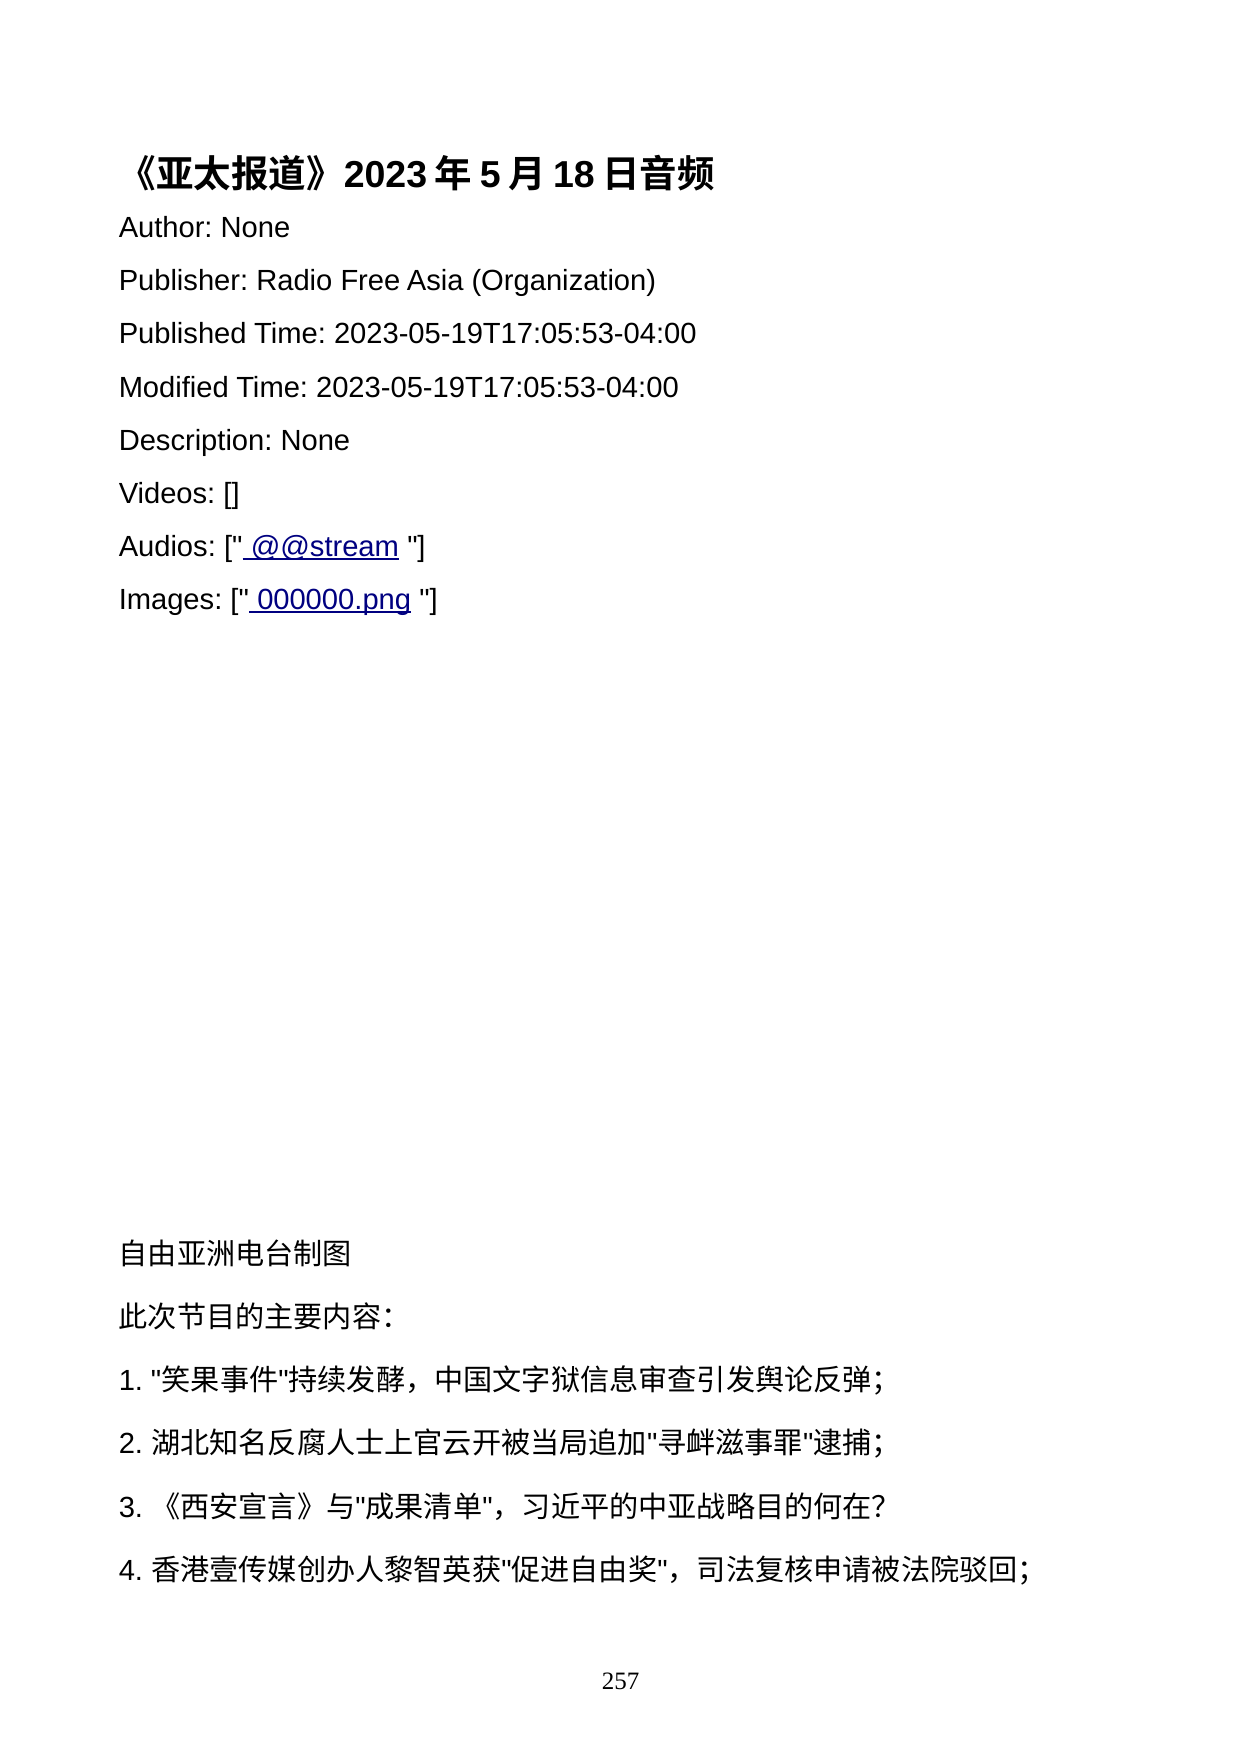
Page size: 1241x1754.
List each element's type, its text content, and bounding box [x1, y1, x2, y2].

text Videos: [] [118, 476, 1122, 509]
text 自由亚洲电台制图 [118, 635, 1122, 1273]
text 1. "笑果事件"持续发酵，中国文字狱信息审查引发舆论反弹； [118, 1357, 1122, 1399]
text Audios: [" @@stream "] [118, 529, 1122, 563]
text Author: None [118, 210, 1122, 244]
text 2. 湖北知名反腐人士上官云开被当局追加"寻衅滋事罪"逮捕； [118, 1420, 1122, 1462]
text Modified Time: 2023-05-19T17:05:53-04:00 [118, 370, 1122, 403]
text Description: None [118, 423, 1122, 456]
text 此次节目的主要内容： [118, 1294, 1122, 1336]
text 3. 《西安宣言》与"成果清单"，习近平的中亚战略目的何在？ [118, 1483, 1122, 1525]
subtitle 《亚太报道》2023年5月18日音频 [118, 143, 1122, 198]
text Published Time: 2023-05-19T17:05:53-04:00 [118, 317, 1122, 350]
text 4. 香港壹传媒创办人黎智英获"促进自由奖"，司法复核申请被法院驳回； [118, 1546, 1122, 1588]
text Images: [" 000000.png "] [118, 582, 1122, 616]
text Publisher: Radio Free Asia (Organization) [118, 263, 1122, 297]
